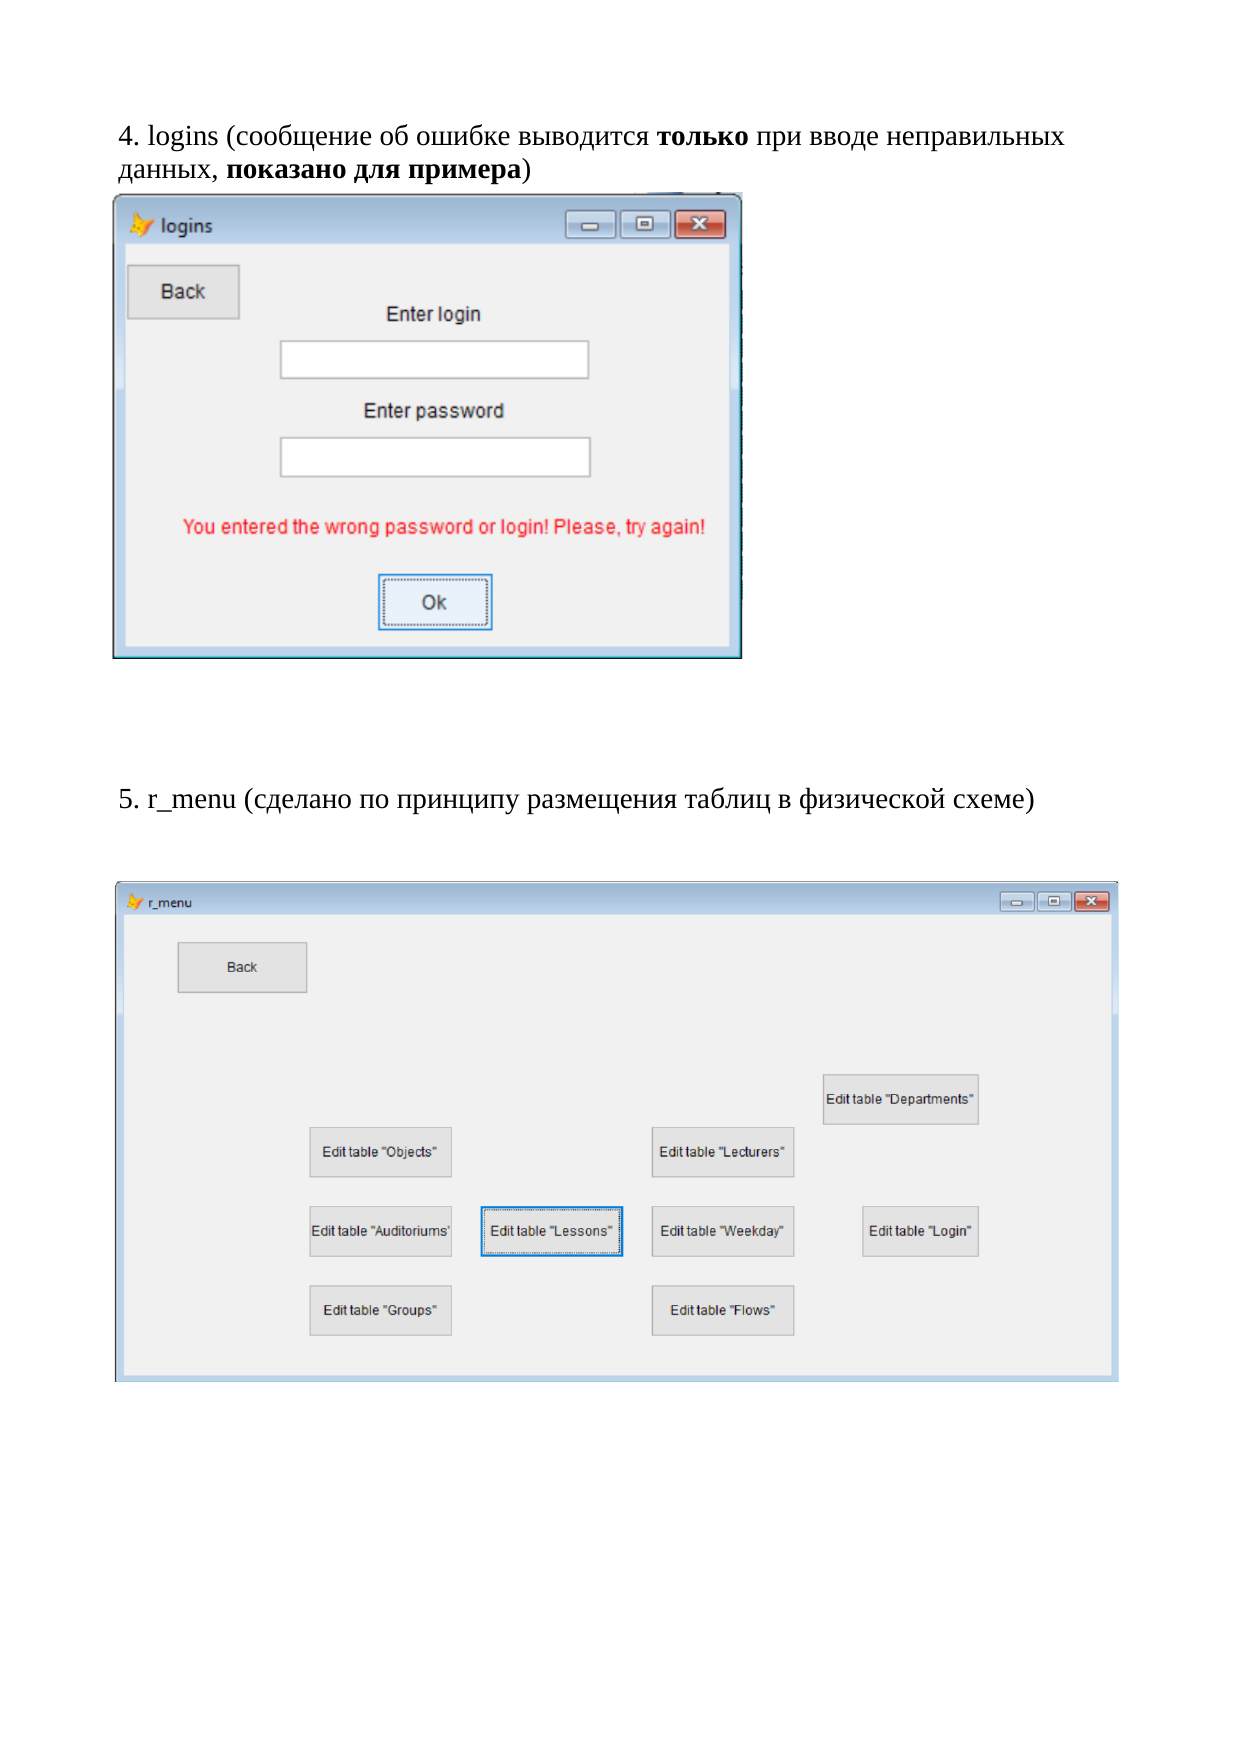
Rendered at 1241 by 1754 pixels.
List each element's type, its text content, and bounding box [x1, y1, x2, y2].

text 4. logins (сообщение об ошибке выводится только при вводе неправильных данных, показано для примера) [118, 118, 1122, 185]
text 5. r_menu (сделано по принципу размещения таблиц в физической схеме) [118, 781, 1122, 815]
picture [111, 192, 743, 659]
picture [114, 881, 1119, 1382]
